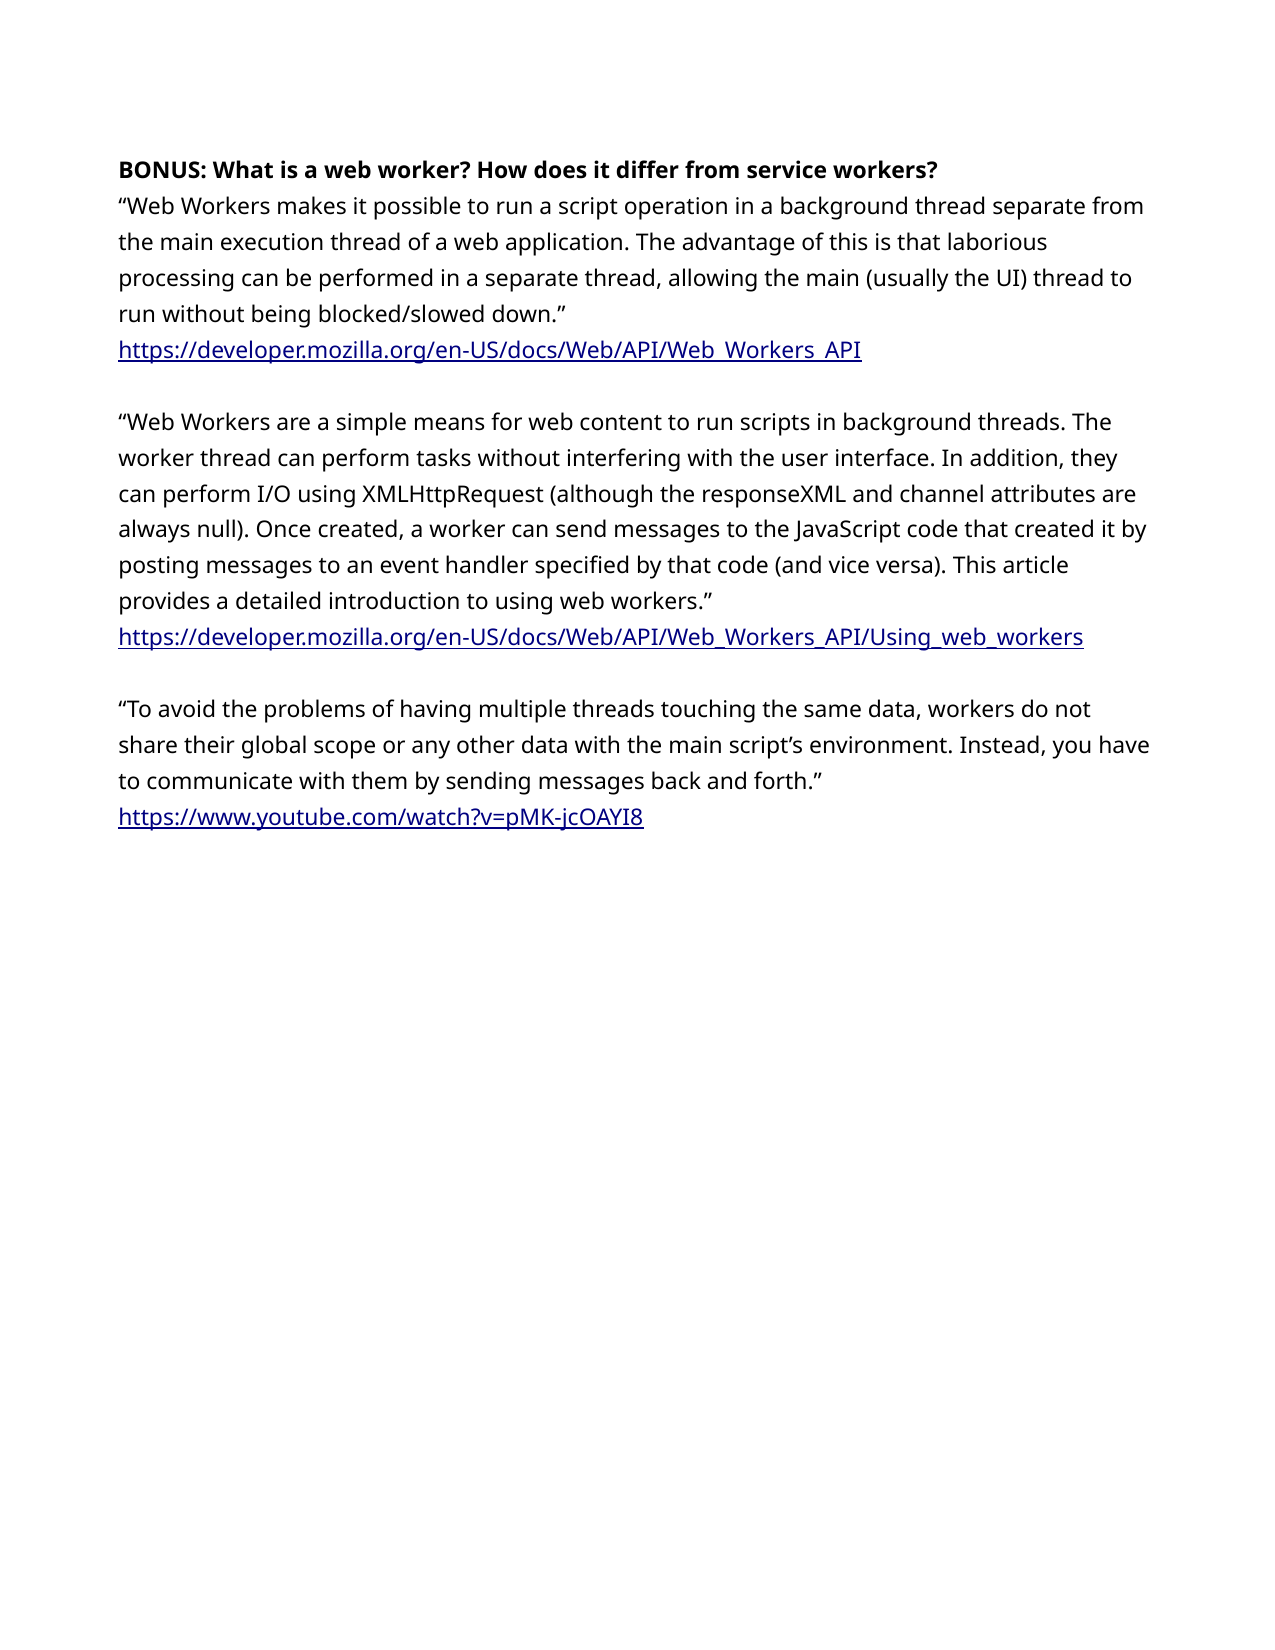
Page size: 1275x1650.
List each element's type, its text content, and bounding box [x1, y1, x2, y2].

text “Web Workers makes it possible to run a script operation in a background thread separate from the main execution thread of a web application. The advantage of this is that laborious processing can be performed in a separate thread, allowing the main (usually the UI) thread to run without being blocked/slowed down.” [118, 190, 1157, 329]
text “Web Workers are a simple means for web content to run scripts in background threads. The worker thread can perform tasks without interfering with the user interface. In addition, they can perform I/O using XMLHttpRequest (although the responseXML and channel attributes are always null). Once created, a worker can send messages to the JavaScript code that created it by posting messages to an event handler specified by that code (and vice versa). This article provides a detailed introduction to using web workers.” [118, 406, 1157, 617]
text “To avoid the problems of having multiple threads touching the same data, workers do not share their global scope or any other data with the main script’s environment. Instead, you have to communicate with them by sending messages back and forth.” [118, 693, 1157, 796]
text https://www.youtube.com/watch?v=pMK-jcOAYI8 [118, 801, 1157, 832]
text https://developer.mozilla.org/en-US/docs/Web/API/Web_Workers_API/Using_web_workers [118, 621, 1157, 652]
text https://developer.mozilla.org/en-US/docs/Web/API/Web_Workers_API [118, 334, 1157, 365]
text BONUS: What is a web worker? How does it differ from service workers? [118, 154, 1157, 185]
